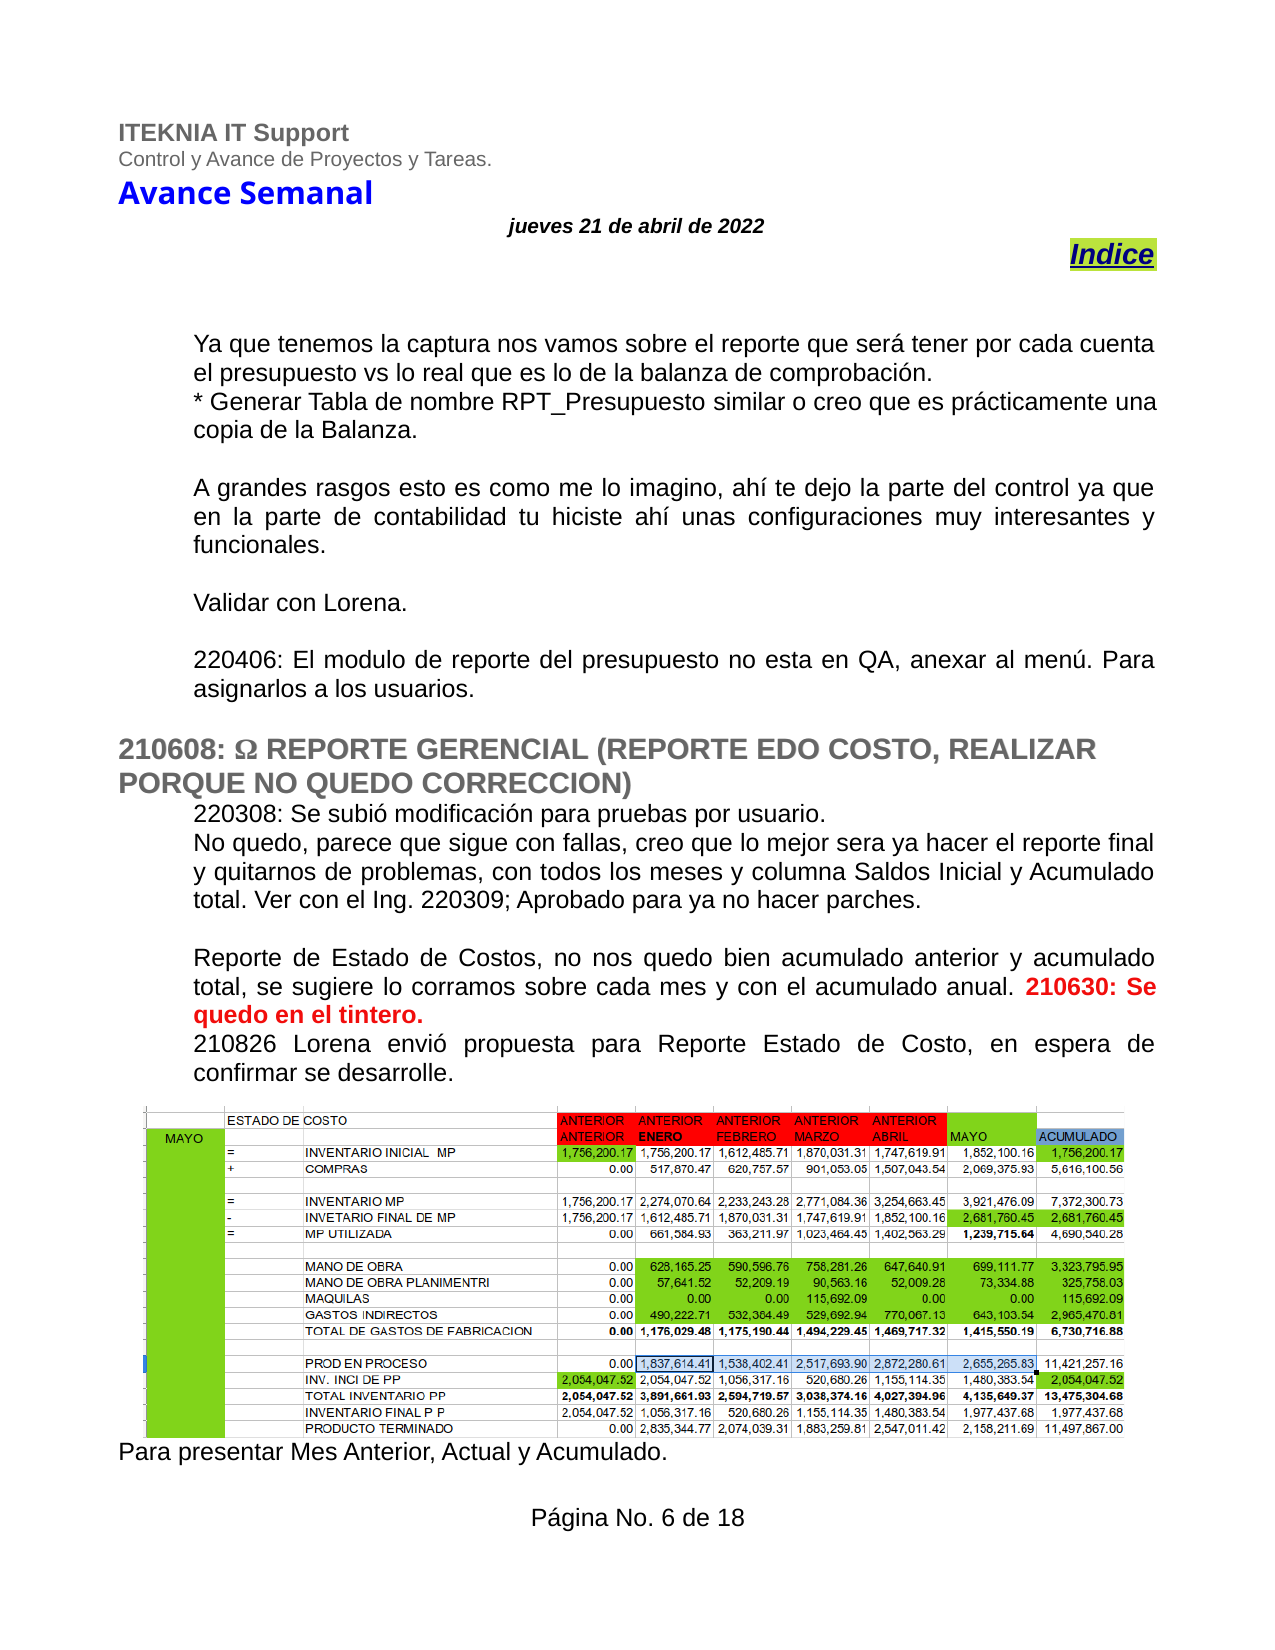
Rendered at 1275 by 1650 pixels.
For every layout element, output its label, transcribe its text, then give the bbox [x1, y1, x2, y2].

text * Generar Tabla de nombre RPT_Presupuesto similar o creo que es prácticamente una copia de la Balanza. [193, 387, 1157, 444]
text Para presentar Mes Anterior, Actual y Acumulado. [118, 1438, 1157, 1466]
text 210826 Lorena envió propuesta para Reporte Estado de Costo, en espera de confirmar se desarrolle. [193, 1029, 1157, 1087]
text A grandes rasgos esto es como me lo imagino, ahí te dejo la parte del control ya que en la parte de contabilidad tu hiciste ahí unas configuraciones muy interesantes y funcionales. [193, 473, 1157, 559]
text No quedo, parece que sigue con fallas, creo que lo mejor sera ya hacer el reporte final y quitarnos de problemas, con todos los meses y columna Saldos Inicial y Acumulado total. Ver con el Ing. 220309; Aprobado para ya no hacer parches. [193, 828, 1157, 914]
text Validar con Lorena. [193, 588, 1157, 617]
subtitle 210608: Ω REPORTE GERENCIAL (REPORTE EDO COSTO, REALIZAR PORQUE NO QUEDO CORRECCION) [118, 732, 1157, 799]
text 220308: Se subió modificación para pruebas por usuario. [193, 799, 1157, 828]
text Reporte de Estado de Costos, no nos quedo bien acumulado anterior y acumulado total, se sugiere lo corramos sobre cada mes y con el acumulado anual. 210630: Se quedo en el tintero. [193, 943, 1157, 1029]
text Ya que tenemos la captura nos vamos sobre el reporte que será tener por cada cuenta el presupuesto vs lo real que es lo de la balanza de comprobación. [193, 329, 1157, 387]
text 220406: El modulo de reporte del presupuesto no esta en QA, anexar al menú. Para asignarlos a los usuarios. [193, 645, 1157, 703]
picture [143, 1106, 1125, 1438]
